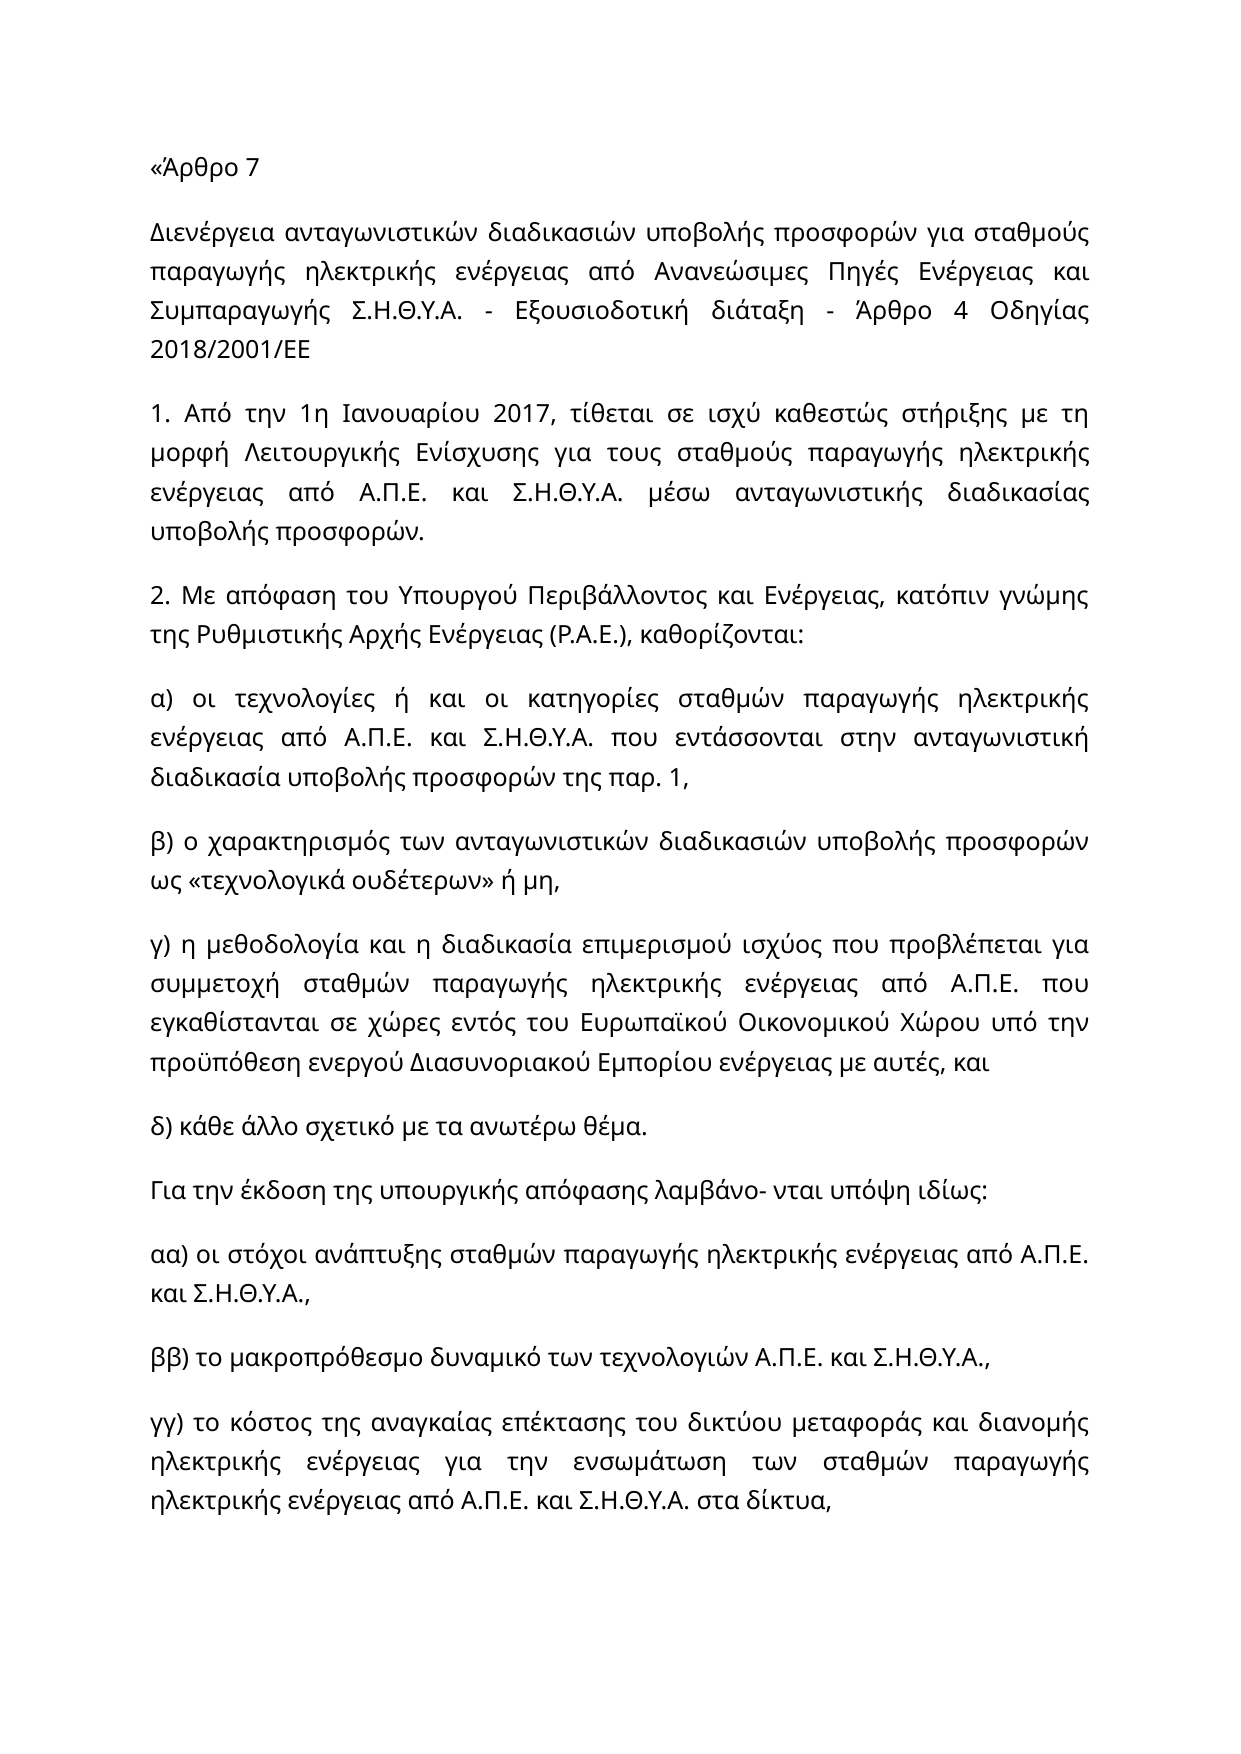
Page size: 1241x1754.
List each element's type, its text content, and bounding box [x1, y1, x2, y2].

text «Άρθρο 7 [150, 150, 1090, 184]
text β) ο χαρακτηρισμός των ανταγωνιστικών διαδικασιών υποβολής προσφορών ως «τεχνολογικά ουδέτερων» ή μη, [150, 823, 1090, 897]
text 2. Με απόφαση του Υπουργού Περιβάλλοντος και Ενέργειας, κατόπιν γνώμης της Ρυθμιστικής Αρχής Ενέργειας (Ρ.Α.Ε.), καθορίζονται: [150, 577, 1090, 651]
text α) οι τεχνολογίες ή και οι κατηγορίες σταθμών παραγωγής ηλεκτρικής ενέργειας από Α.Π.Ε. και Σ.Η.Θ.Υ.Α. που εντάσσονται στην ανταγωνιστική διαδικασία υποβολής προσφορών της παρ. 1, [150, 681, 1090, 793]
text αα) οι στόχοι ανάπτυξης σταθμών παραγωγής ηλεκτρικής ενέργειας από Α.Π.Ε. και Σ.Η.Θ.Υ.Α., [150, 1237, 1090, 1310]
text 1. Από την 1η Ιανουαρίου 2017, τίθεται σε ισχύ καθεστώς στήριξης με τη μορφή Λειτουργικής Ενίσχυσης για τους σταθμούς παραγωγής ηλεκτρικής ενέργειας από Α.Π.Ε. και Σ.Η.Θ.Υ.Α. μέσω ανταγωνιστικής διαδικασίας υποβολής προσφορών. [150, 396, 1090, 547]
text ββ) το μακροπρόθεσμο δυναμικό των τεχνολογιών Α.Π.Ε. και Σ.Η.Θ.Υ.Α., [150, 1340, 1090, 1374]
text γ) η μεθοδολογία και η διαδικασία επιμερισμού ισχύος που προβλέπεται για συμμετοχή σταθμών παραγωγής ηλεκτρικής ενέργειας από Α.Π.Ε. που εγκαθίστανται σε χώρες εντός του Ευρωπαϊκού Οικονομικού Χώρου υπό την προϋπόθεση ενεργού Διασυνοριακού Εμπορίου ενέργειας με αυτές, και [150, 927, 1090, 1078]
text γγ) το κόστος της αναγκαίας επέκτασης του δικτύου μεταφοράς και διανομής ηλεκτρικής ενέργειας για την ενσωμάτωση των σταθμών παραγωγής ηλεκτρικής ενέργειας από Α.Π.Ε. και Σ.Η.Θ.Υ.Α. στα δίκτυα, [150, 1404, 1090, 1517]
text Για την έκδοση της υπουργικής απόφασης λαμβάνο- νται υπόψη ιδίως: [150, 1172, 1090, 1207]
text δ) κάθε άλλο σχετικό με τα ανωτέρω θέμα. [150, 1108, 1090, 1142]
text Διενέργεια ανταγωνιστικών διαδικασιών υποβολής προσφορών για σταθμούς παραγωγής ηλεκτρικής ενέργειας από Ανανεώσιμες Πηγές Ενέργειας και Συμπαραγωγής Σ.Η.Θ.Υ.Α. - Εξουσιοδοτική διάταξη - Άρθρο 4 Οδηγίας 2018/2001/ΕΕ [150, 214, 1090, 366]
